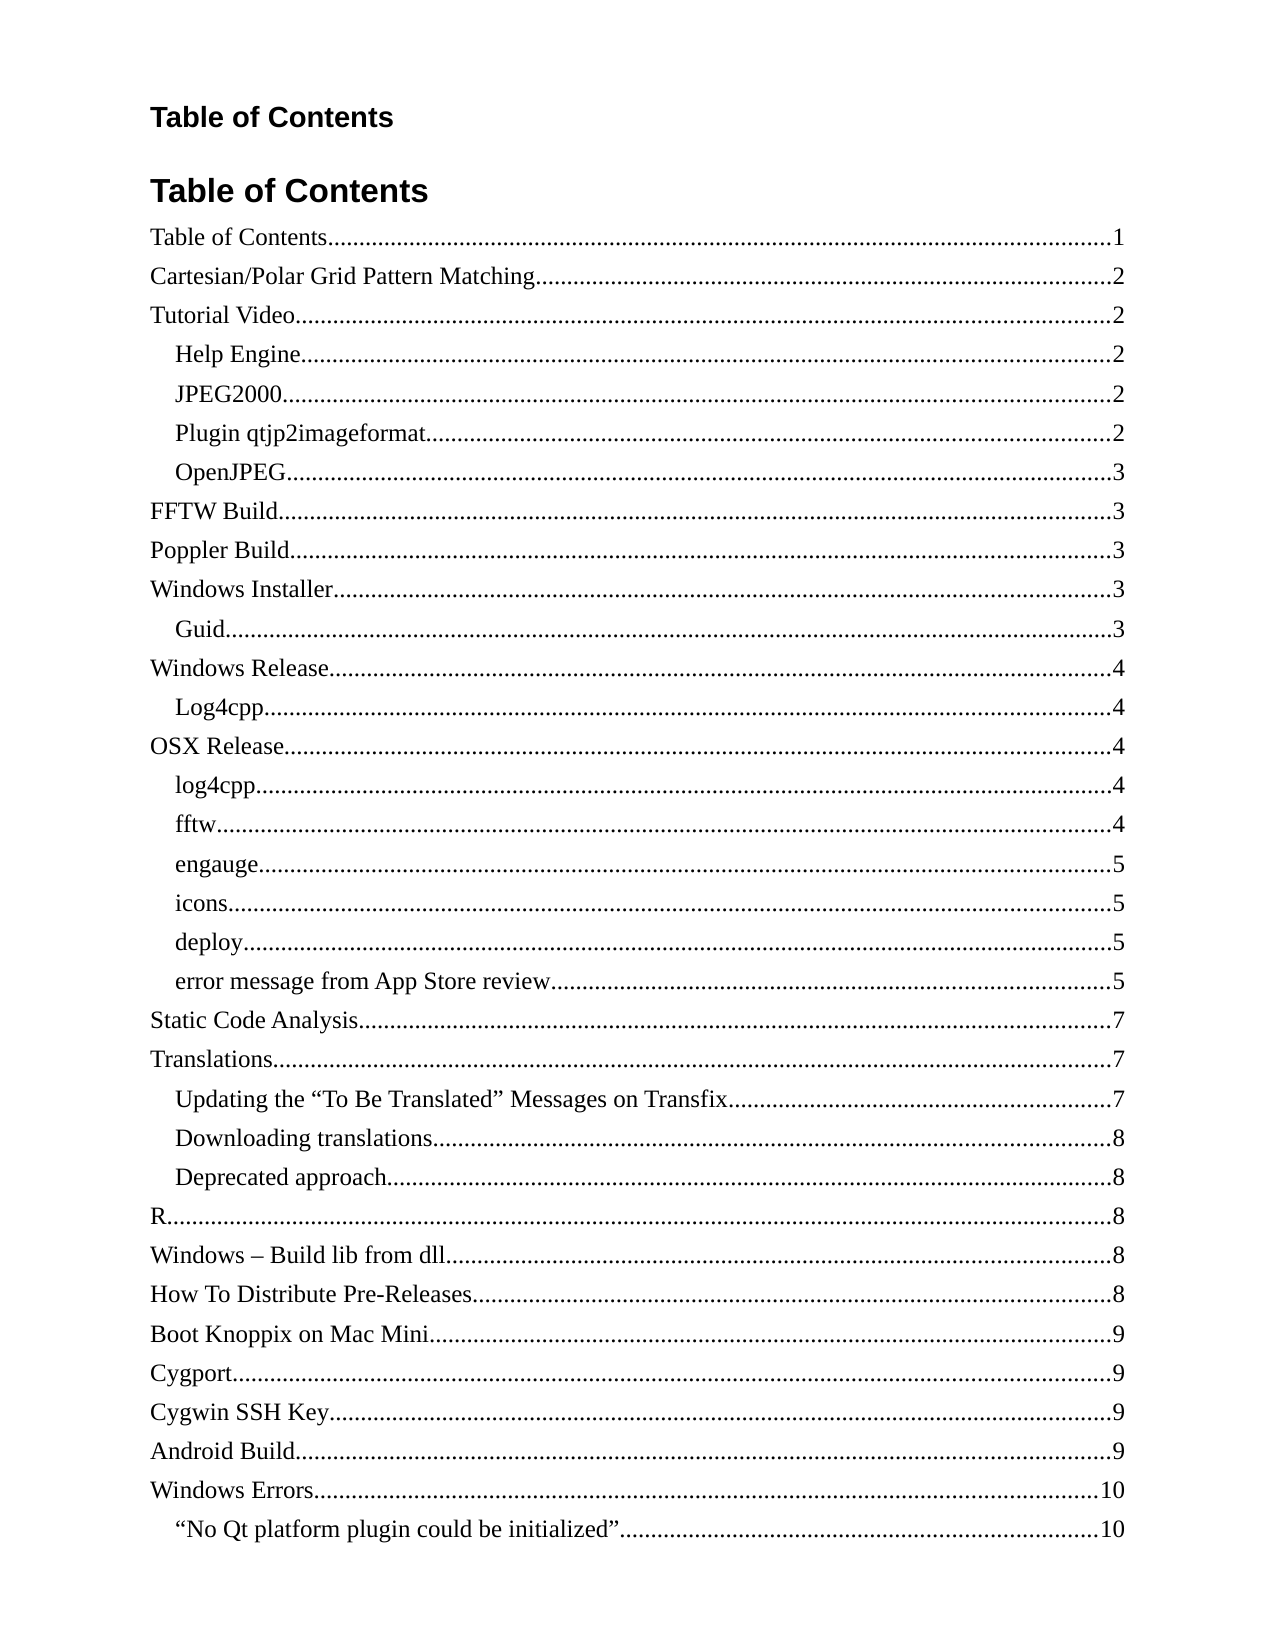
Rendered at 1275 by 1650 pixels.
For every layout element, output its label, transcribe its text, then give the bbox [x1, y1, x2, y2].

text Cartesian/Polar Grid Pattern Matching 2 [150, 261, 1125, 290]
text Windows Errors 10 [150, 1475, 1125, 1504]
text Windows Release 4 [150, 653, 1125, 682]
text Windows – Build lib from dll 8 [150, 1240, 1125, 1269]
text Help Engine 2 [175, 339, 1125, 368]
text Updating the “To Be Translated” Messages on Transfix 7 [175, 1084, 1125, 1112]
text deploy 5 [175, 927, 1125, 956]
text fftw 4 [175, 809, 1125, 838]
text error message from App Store review 5 [175, 966, 1125, 995]
subtitle Table of Contents [150, 171, 1125, 209]
text Cygport 9 [150, 1358, 1125, 1387]
text R 8 [150, 1201, 1125, 1230]
text Poppler Build 3 [150, 535, 1125, 564]
text Table of Contents 1 [150, 222, 1125, 251]
text Log4cpp 4 [175, 692, 1125, 721]
text Plugin qtjp2imageformat 2 [175, 418, 1125, 447]
subtitle Table of Contents [150, 100, 1125, 133]
text Static Code Analysis 7 [150, 1005, 1125, 1034]
text Android Build 9 [150, 1436, 1125, 1465]
text engauge 5 [175, 849, 1125, 877]
text FFTW Build 3 [150, 496, 1125, 525]
text Deprecated approach 8 [175, 1162, 1125, 1191]
text “No Qt platform plugin could be initialized” 10 [175, 1514, 1125, 1543]
text OpenJPEG 3 [175, 457, 1125, 486]
text log4cpp 4 [175, 770, 1125, 799]
text Guid 3 [175, 614, 1125, 642]
text Cygwin SSH Key 9 [150, 1397, 1125, 1426]
text Translations 7 [150, 1044, 1125, 1073]
text How To Distribute Pre-Releases 8 [150, 1279, 1125, 1308]
text Downloading translations 8 [175, 1123, 1125, 1152]
text Boot Knoppix on Mac Mini 9 [150, 1319, 1125, 1347]
text JPEG2000 2 [175, 379, 1125, 407]
text Tutorial Video 2 [150, 300, 1125, 329]
text Windows Installer 3 [150, 574, 1125, 603]
text OSX Release 4 [150, 731, 1125, 760]
text icons 5 [175, 888, 1125, 917]
